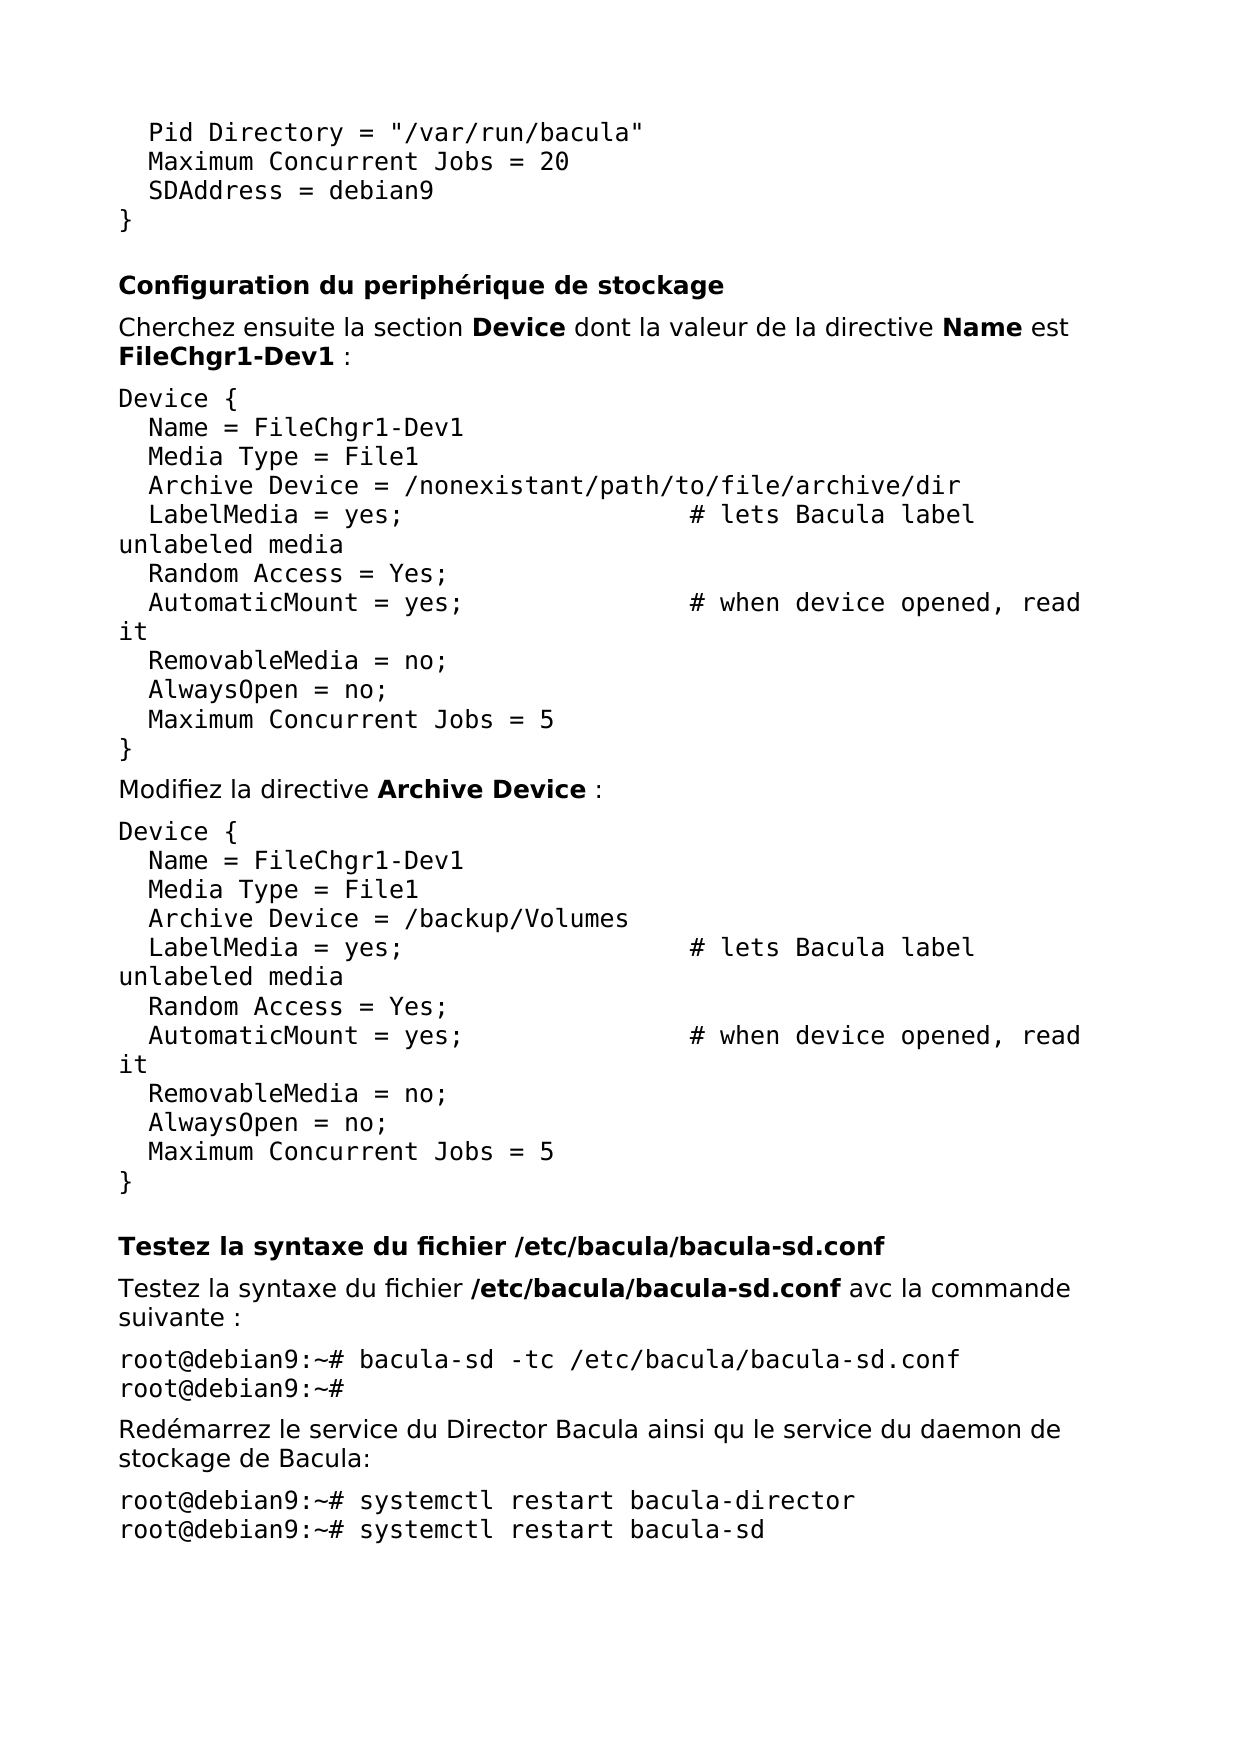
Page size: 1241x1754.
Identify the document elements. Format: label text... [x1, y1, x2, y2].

text Testez la syntaxe du fichier /etc/bacula/bacula-sd.conf avc la commande suivante : [118, 1274, 1122, 1333]
text root@debian9:~# systemctl restart bacula-director root@debian9:~# systemctl restart bacula-sd [118, 1486, 1122, 1544]
text Cherchez ensuite la section Device dont la valeur de la directive Name est FileChgr1-Dev1 : [118, 313, 1122, 372]
text Device { Name = FileChgr1-Dev1 Media Type = File1 Archive Device = /nonexistant/path/to/file/archive/dir LabelMedia = yes; # lets Bacula label unlabeled media Random Access = Yes; AutomaticMount = yes; # when device opened, read it RemovableMedia = no; AlwaysOpen = no; Maximum Concurrent Jobs = 5 } [118, 384, 1122, 763]
text Pid Directory = "/var/run/bacula" Maximum Concurrent Jobs = 20 SDAddress = debian9 } [118, 118, 1122, 235]
subtitle Configuration du periphérique de stockage [118, 272, 1122, 301]
text Redémarrez le service du Director Bacula ainsi qu le service du daemon de stockage de Bacula: [118, 1415, 1122, 1473]
subtitle Testez la syntaxe du fichier /etc/bacula/bacula-sd.conf [118, 1233, 1122, 1262]
text Modifiez la directive Archive Device : [118, 775, 1122, 804]
text Device { Name = FileChgr1-Dev1 Media Type = File1 Archive Device = /backup/Volumes LabelMedia = yes; # lets Bacula label unlabeled media Random Access = Yes; AutomaticMount = yes; # when device opened, read it RemovableMedia = no; AlwaysOpen = no; Maximum Concurrent Jobs = 5 } [118, 817, 1122, 1196]
text root@debian9:~# bacula-sd -tc /etc/bacula/bacula-sd.conf root@debian9:~# [118, 1345, 1122, 1403]
